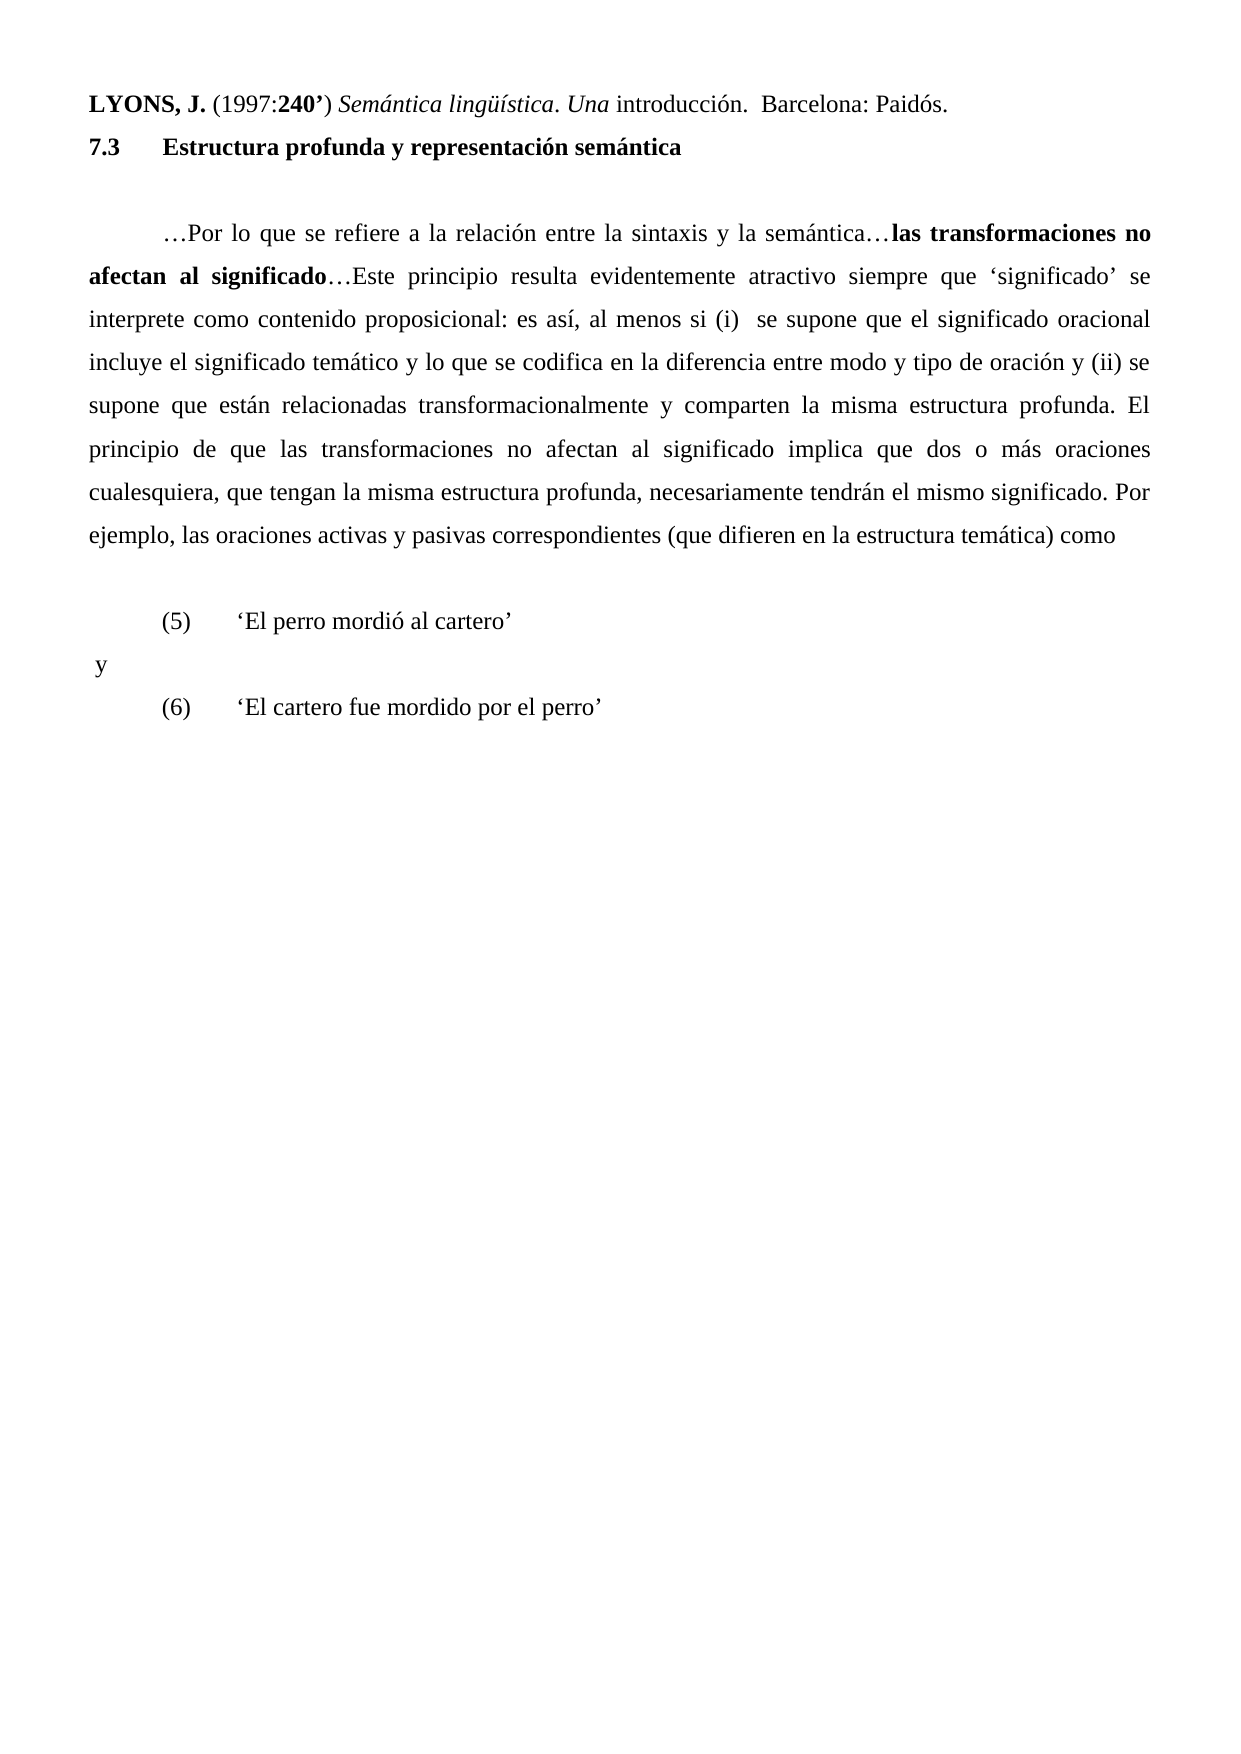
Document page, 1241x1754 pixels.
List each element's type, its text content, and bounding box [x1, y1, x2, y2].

text (6) ‘El cartero fue mordido por el perro’ [162, 692, 1152, 721]
text (5) ‘El perro mordió al cartero’ [162, 606, 1152, 635]
text 7.3 Estructura profunda y representación semántica [89, 132, 1152, 161]
text …Por lo que se refiere a la relación entre la sintaxis y la semántica…las transformaciones no afectan al significado…Este principio resulta evidentemente atractivo siempre que ‘significado’ se interprete como contenido proposicional: es así, al menos si (i) se supone que el significado oracional incluye el significado temático y lo que se codifica en la diferencia entre modo y tipo de oración y (ii) se supone que están relacionadas transformacionalmente y comparten la misma estructura profunda. El principio de que las transformaciones no afectan al significado implica que dos o más oraciones cualesquiera, que tengan la misma estructura profunda, necesariamente tendrán el mismo significado. Por ejemplo, las oraciones activas y pasivas correspondientes (que difieren en la estructura temática) como [89, 218, 1152, 549]
text LYONS, J. (1997:240’) Semántica lingüística. Una introducción. Barcelona: Paidós. [89, 89, 1152, 117]
text y [89, 649, 1152, 678]
